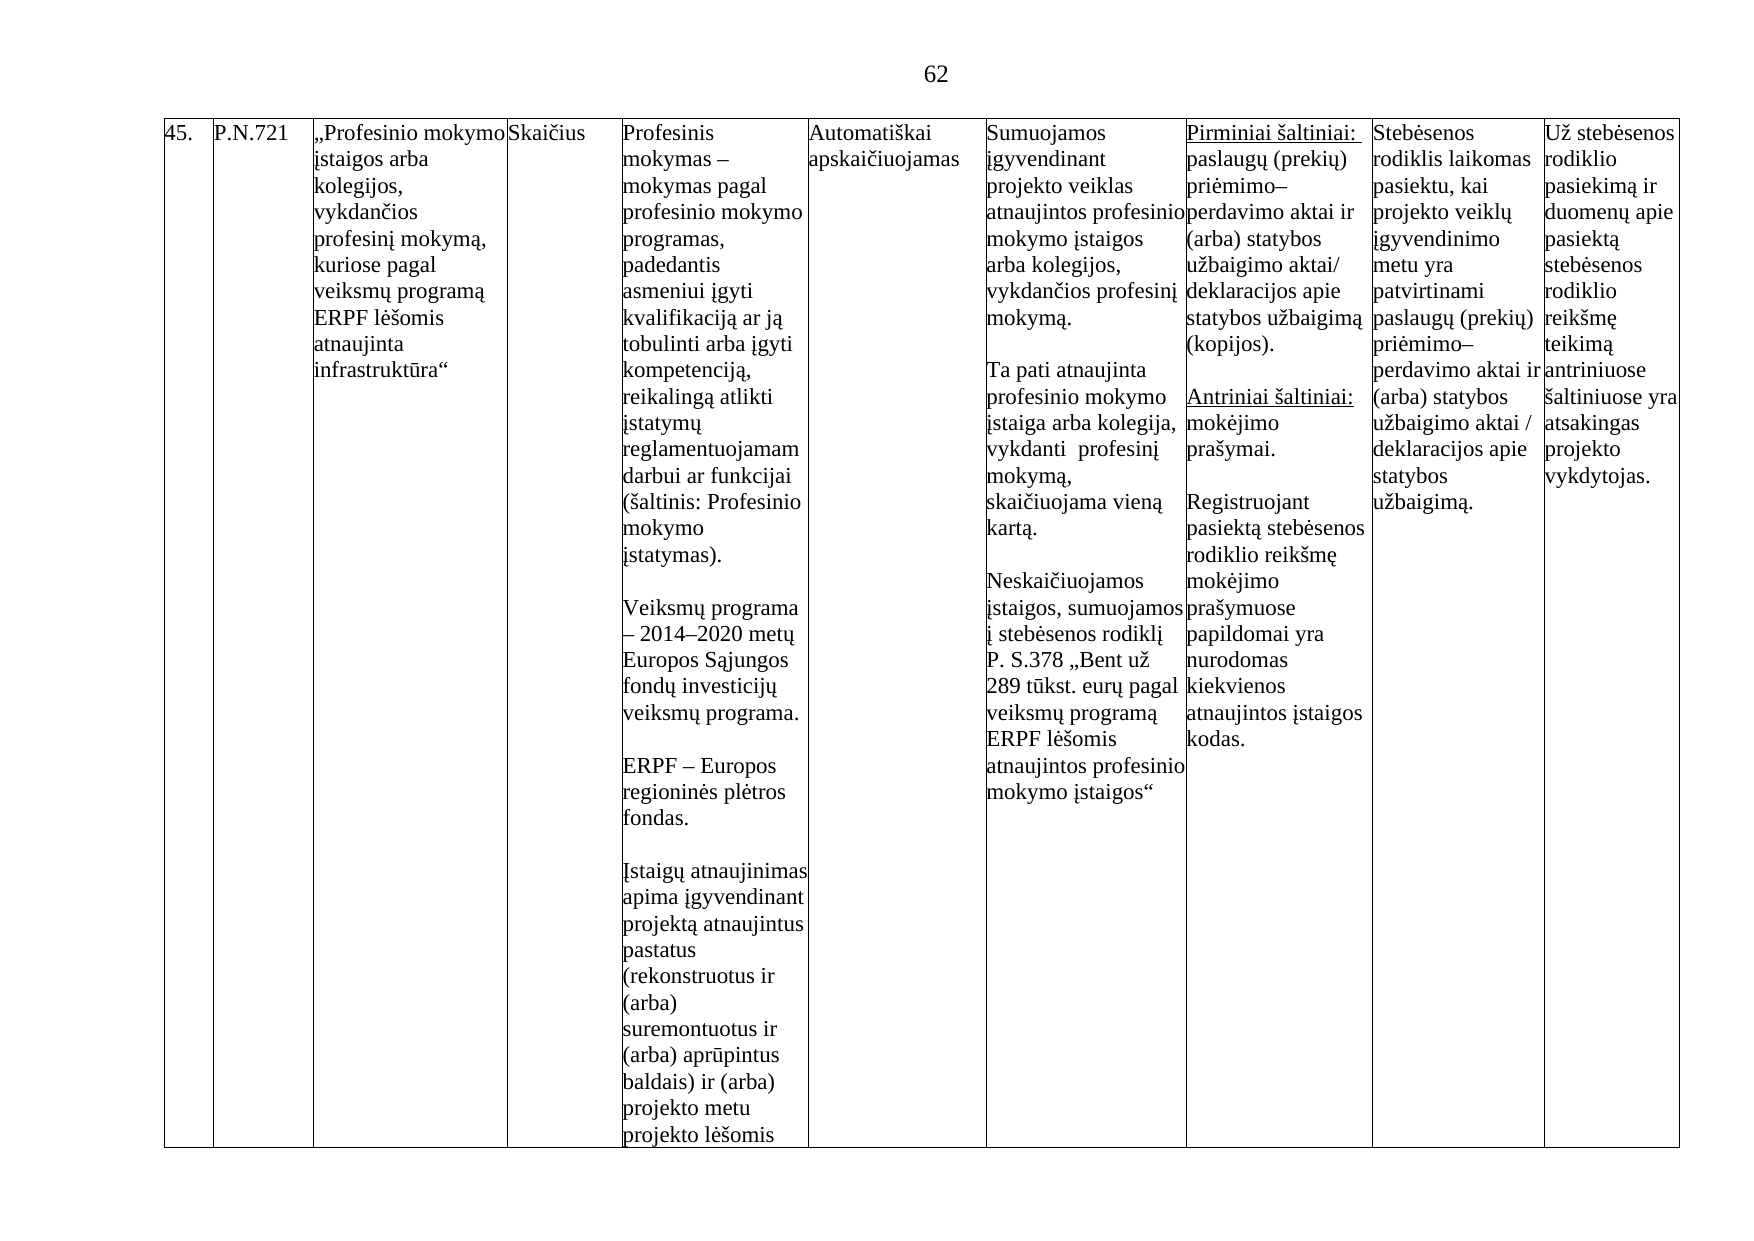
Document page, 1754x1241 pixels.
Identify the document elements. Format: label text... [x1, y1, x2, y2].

table_cell Automatiškai apskaičiuojamas [809, 119, 986, 1147]
table_cell Pirminiai šaltiniai: paslaugų (prekių) priėmimo–perdavimo aktai ir (arba) statybos užbaigimo aktai/ deklaracijos apie statybos užbaigimą (kopijos). Antriniai šaltiniai: mokėjimo prašymai. Registruojant pasiektą stebėsenos rodiklio reikšmę mokėjimo prašymuose papildomai yra nurodomas kiekvienos atnaujintos įstaigos kodas. [1187, 119, 1372, 1147]
table_cell „Profesinio mokymo įstaigos arba kolegijos, vykdančios profesinį mokymą, kuriose pagal veiksmų programą ERPF lėšomis atnaujinta infrastruktūra“ [314, 119, 507, 1147]
table_cell Profesinis mokymas – mokymas pagal profesinio mokymo programas, padedantis asmeniui įgyti kvalifikaciją ar ją tobulinti arba įgyti kompetenciją, reikalingą atlikti įstatymų reglamentuojamam darbui ar funkcijai (šaltinis: Profesinio mokymo įstatymas). Veiksmų programa – 2014–2020 metų Europos Sąjungos fondų investicijų veiksmų programa. ERPF – Europos regioninės plėtros fondas. Įstaigų atnaujinimas apima įgyvendinant projektą atnaujintus pastatus (rekonstruotus ir (arba) suremontuotus ir (arba) aprūpintus baldais) ir (arba) projekto metu projekto lėšomis [623, 119, 808, 1147]
table_cell Už stebėsenos rodiklio pasiekimą ir duomenų apie pasiektą stebėsenos rodiklio reikšmę teikimą antriniuose šaltiniuose yra atsakingas projekto vykdytojas. [1545, 119, 1679, 1147]
table_cell Sumuojamos įgyvendinant projekto veiklas atnaujintos profesinio mokymo įstaigos arba kolegijos, vykdančios profesinį mokymą. Ta pati atnaujinta profesinio mokymo įstaiga arba kolegija, vykdanti profesinį mokymą, skaičiuojama vieną kartą. Neskaičiuojamos įstaigos, sumuojamos į stebėsenos rodiklį P. S.378 „Bent už 289 tūkst. eurų pagal veiksmų programą ERPF lėšomis atnaujintos profesinio mokymo įstaigos“ [987, 119, 1186, 1147]
table_cell Stebėsenos rodiklis laikomas pasiektu, kai projekto veiklų įgyvendinimo metu yra patvirtinami paslaugų (prekių) priėmimo– perdavimo aktai ir (arba) statybos užbaigimo aktai / deklaracijos apie statybos užbaigimą. [1373, 119, 1544, 1147]
table_cell 45. [165, 119, 213, 1147]
table_cell Skaičius [508, 119, 622, 1147]
table_cell P.N.721 [214, 119, 313, 1147]
